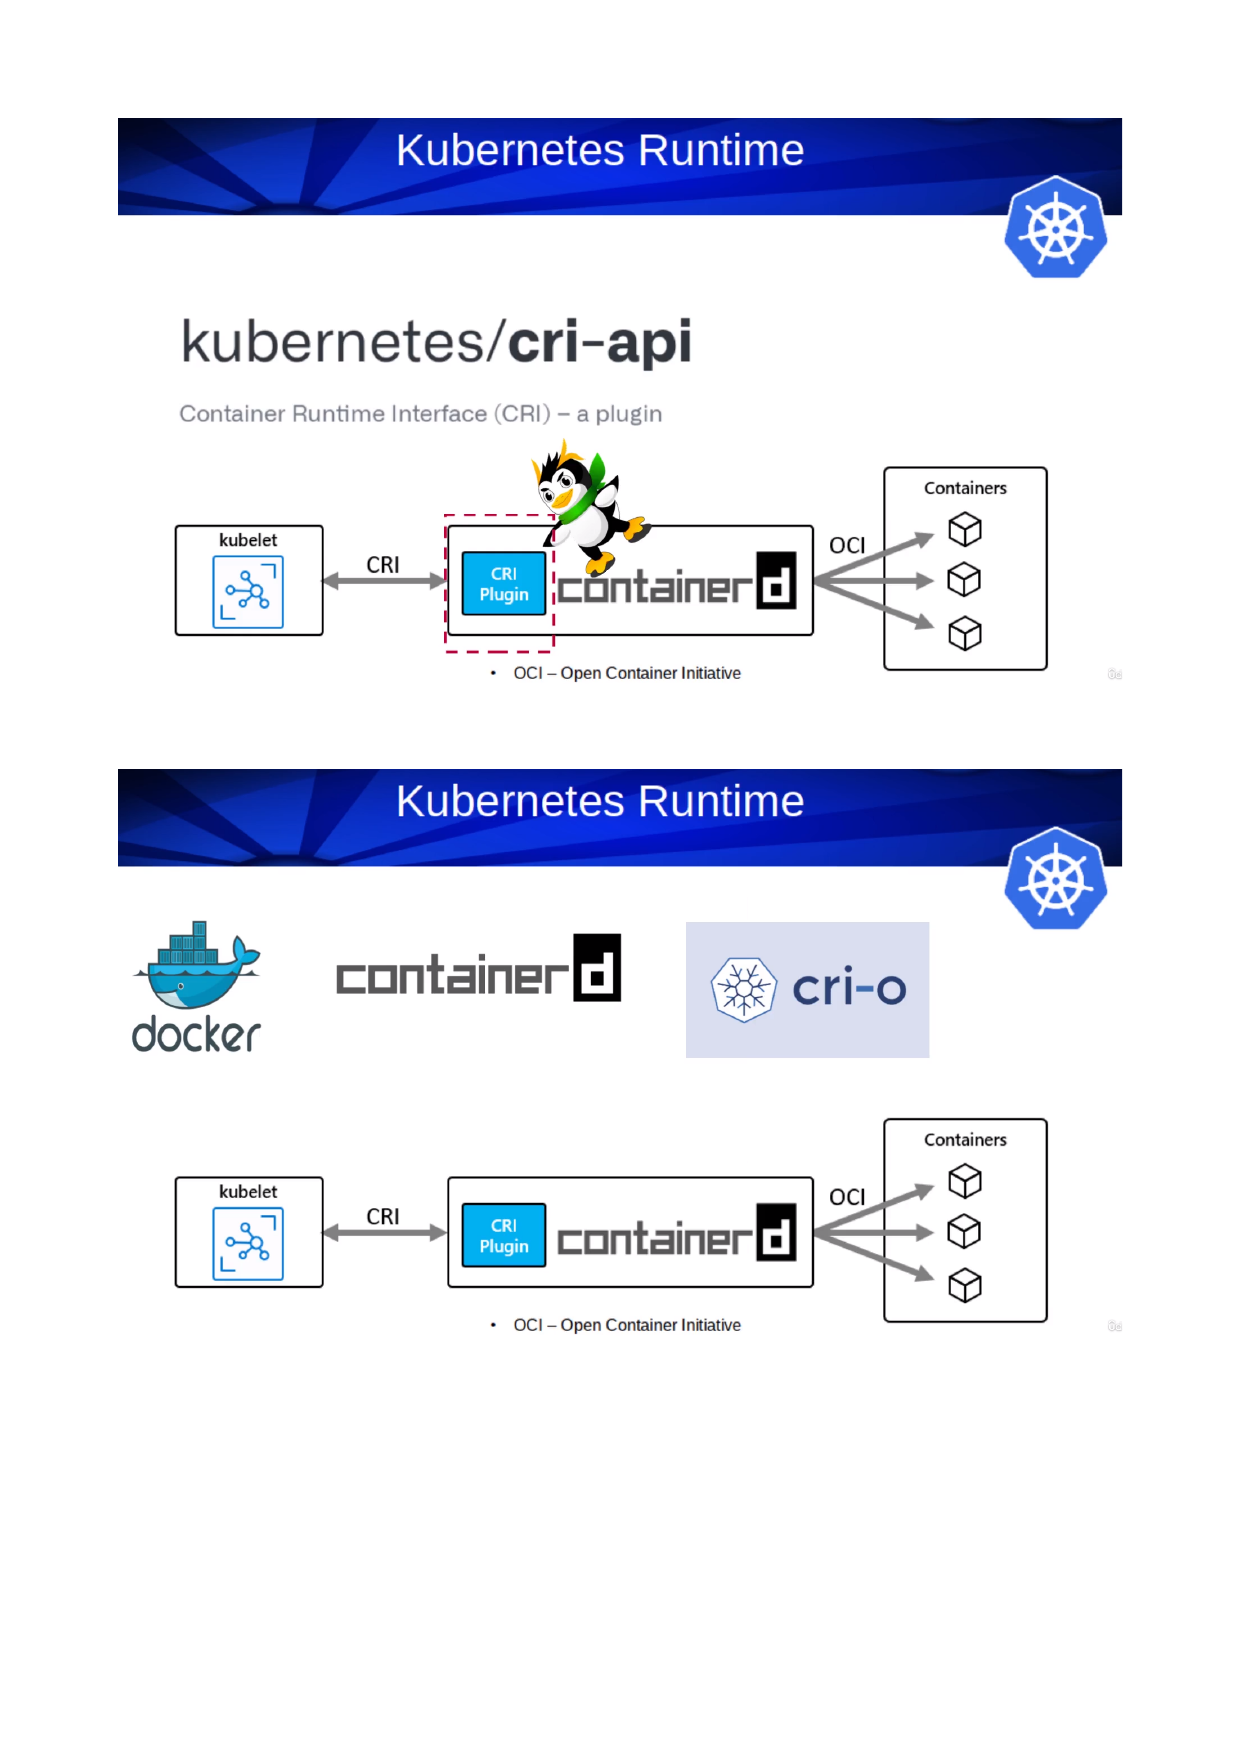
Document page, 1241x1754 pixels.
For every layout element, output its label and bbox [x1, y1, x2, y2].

picture [118, 118, 1123, 684]
picture [118, 769, 1123, 1336]
